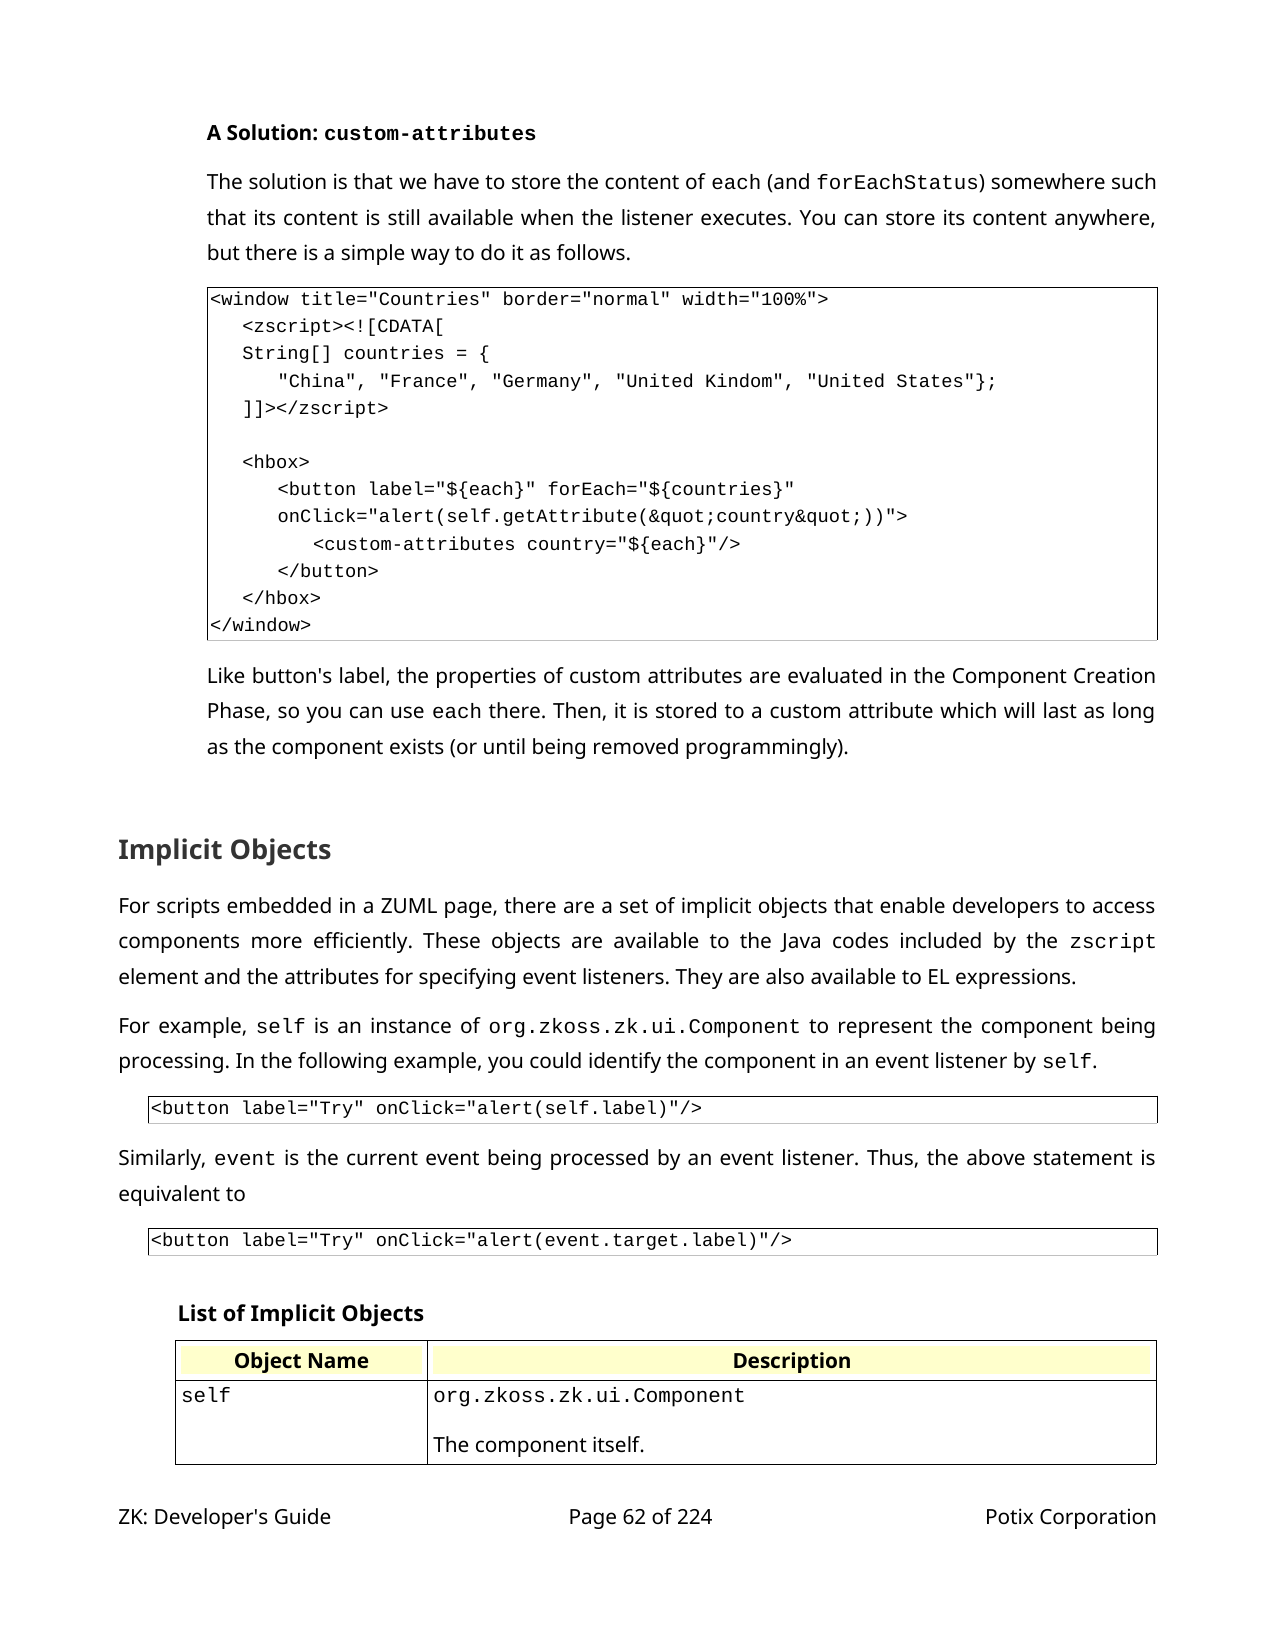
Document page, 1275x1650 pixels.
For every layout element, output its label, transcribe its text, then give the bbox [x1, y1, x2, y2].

text <button label="Try" onClick="alert(event.target.label)"/> [149, 1229, 1157, 1255]
table_cell org.zkoss.zk.ui.Component The component itself. [428, 1381, 1156, 1464]
table_header Description [428, 1341, 1156, 1380]
text "China", "France", "Germany", "United Kindom", "United States"}; [208, 368, 1157, 393]
text Similarly, event is the current event being processed by an event listener. Thus, the above statement is equivalent to [118, 1143, 1157, 1207]
text </window> [208, 613, 1157, 640]
text <button label="${each}" forEach="${countries}" [208, 477, 1157, 501]
subtitle A Solution: custom-attributes [207, 118, 1157, 147]
text For scripts embedded in a ZUML page, there are a set of implicit objects that enable developers to access components more efficiently. These objects are available to the Java codes included by the zscript element and the attributes for specifying event listeners. They are also available to EL expressions. [118, 891, 1157, 990]
subtitle Implicit Objects [118, 831, 1157, 868]
text String[] countries = { [208, 341, 1157, 366]
text <zscript><![CDATA[ [208, 314, 1157, 338]
text For example, self is an instance of org.zkoss.zk.ui.Component to represent the component being processing. In the following example, you could identify the component in an event listener by self. [118, 1011, 1157, 1075]
text <button label="Try" onClick="alert(self.label)"/> [149, 1097, 1157, 1123]
text <window title="Countries" border="normal" width="100%"> [208, 288, 1157, 311]
text <hbox> [208, 450, 1157, 474]
subtitle List of Implicit Objects [177, 1298, 1157, 1328]
table_header Object Name [176, 1341, 427, 1380]
text onClick="alert(self.getAttribute(&quot;country&quot;))"> [208, 504, 1157, 529]
text The solution is that we have to store the content of each (and forEachStatus) somewhere such that its content is still available when the listener executes. You can store its content anywhere, but there is a simple way to do it as follows. [207, 167, 1157, 266]
text <custom-attributes country="${each}"/> [208, 532, 1157, 556]
text </button> [208, 559, 1157, 583]
text Like button's label, the properties of custom attributes are evaluated in the Component Creation Phase, so you can use each there. Then, it is stored to a custom attribute which will last as long as the component exists (or until being removed programmingly). [207, 661, 1157, 760]
table_cell self [176, 1381, 427, 1464]
text </hbox> [208, 586, 1157, 610]
text ]]></zscript> [208, 396, 1157, 420]
